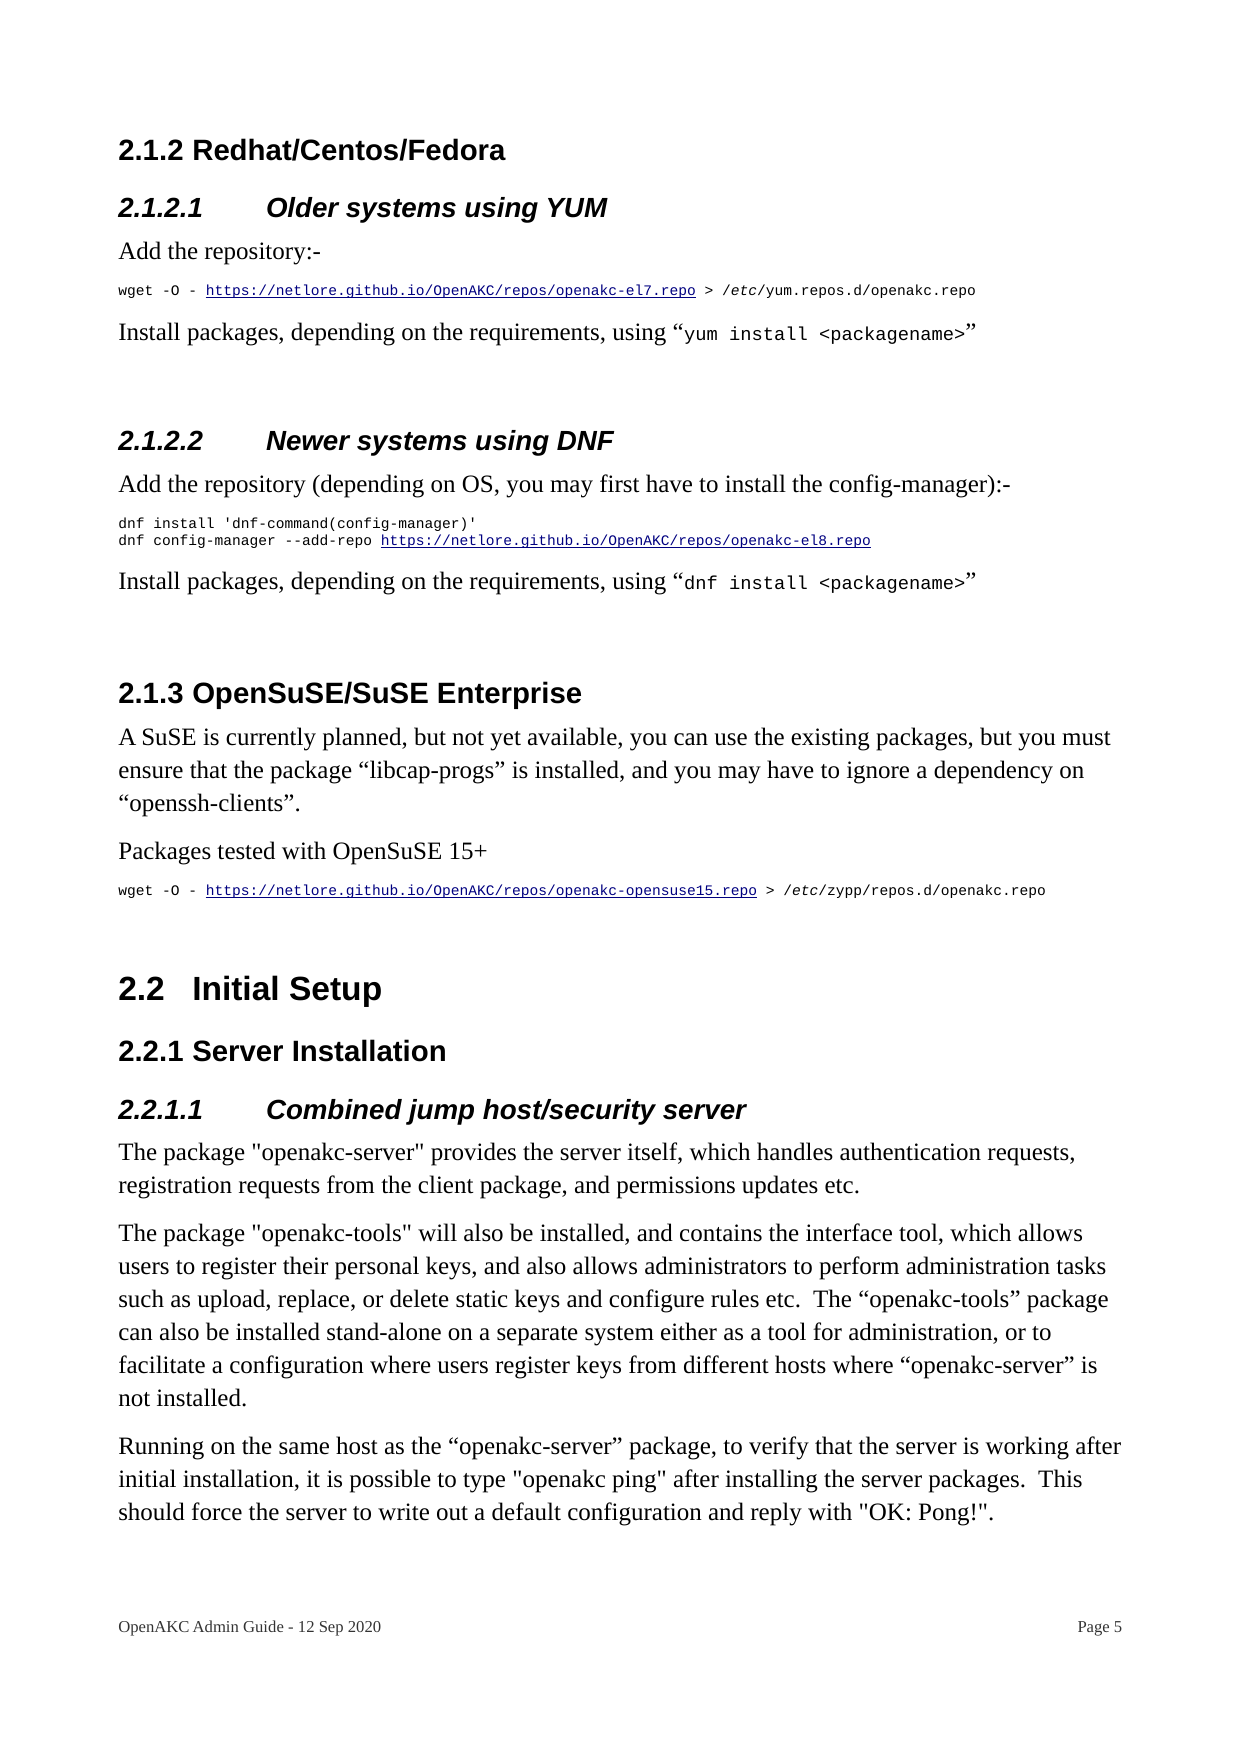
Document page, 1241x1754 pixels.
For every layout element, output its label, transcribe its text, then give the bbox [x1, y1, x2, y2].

subtitle 2.2.1.1 Combined jump host/security server [118, 1093, 1122, 1125]
text Add the repository:- [118, 236, 1122, 264]
text Install packages, depending on the requirements, using “yum install <packagename>” [118, 317, 1122, 346]
text Install packages, depending on the requirements, using “dnf install <packagename>” [118, 566, 1122, 595]
text wget -O - https://netlore.github.io/OpenAKC/repos/openakc-opensuse15.repo > /etc/zypp/repos.d/openakc.repo [118, 884, 1122, 900]
subtitle 2.1.2.1 Older systems using YUM [118, 191, 1122, 223]
subtitle 2.1.3 OpenSuSE/SuSE Enterprise [118, 676, 1122, 710]
text wget -O - https://netlore.github.io/OpenAKC/repos/openakc-el7.repo > /etc/yum.repos.d/openakc.repo [118, 283, 1122, 300]
text dnf config-manager --add-repo https://netlore.github.io/OpenAKC/repos/openakc-el8.repo [118, 533, 1122, 549]
text Running on the same host as the “openakc-server” package, to verify that the server is working after initial installation, it is possible to type "openakc ping" after installing the server packages. This should force the server to write out a default configuration and reply with "OK: Pong!". [118, 1431, 1122, 1526]
subtitle 2.2 Initial Setup [118, 969, 1122, 1007]
text dnf install 'dnf-command(config-manager)' [118, 516, 1122, 533]
text Add the repository (depending on OS, you may first have to install the config-manager):- [118, 469, 1122, 498]
text Packages tested with OpenSuSE 15+ [118, 836, 1122, 865]
subtitle 2.2.1 Server Installation [118, 1034, 1122, 1068]
subtitle 2.1.2 Redhat/Centos/Fedora [118, 133, 1122, 166]
text The package "openakc-server" provides the server itself, which handles authentication requests, registration requests from the client package, and permissions updates etc. [118, 1137, 1122, 1199]
text The package "openakc-tools" will also be installed, and contains the interface tool, which allows users to register their personal keys, and also allows administrators to perform administration tasks such as upload, replace, or delete static keys and configure rules etc. The “openakc-tools” package can also be installed stand-alone on a separate system either as a tool for administration, or to facilitate a configuration where users register keys from different hosts where “openakc-server” is not installed. [118, 1218, 1122, 1412]
subtitle 2.1.2.2 Newer systems using DNF [118, 424, 1122, 456]
text A SuSE is currently planned, but not yet available, you can use the existing packages, but you must ensure that the package “libcap-progs” is installed, and you may have to ignore a dependency on “openssh-clients”. [118, 722, 1122, 817]
